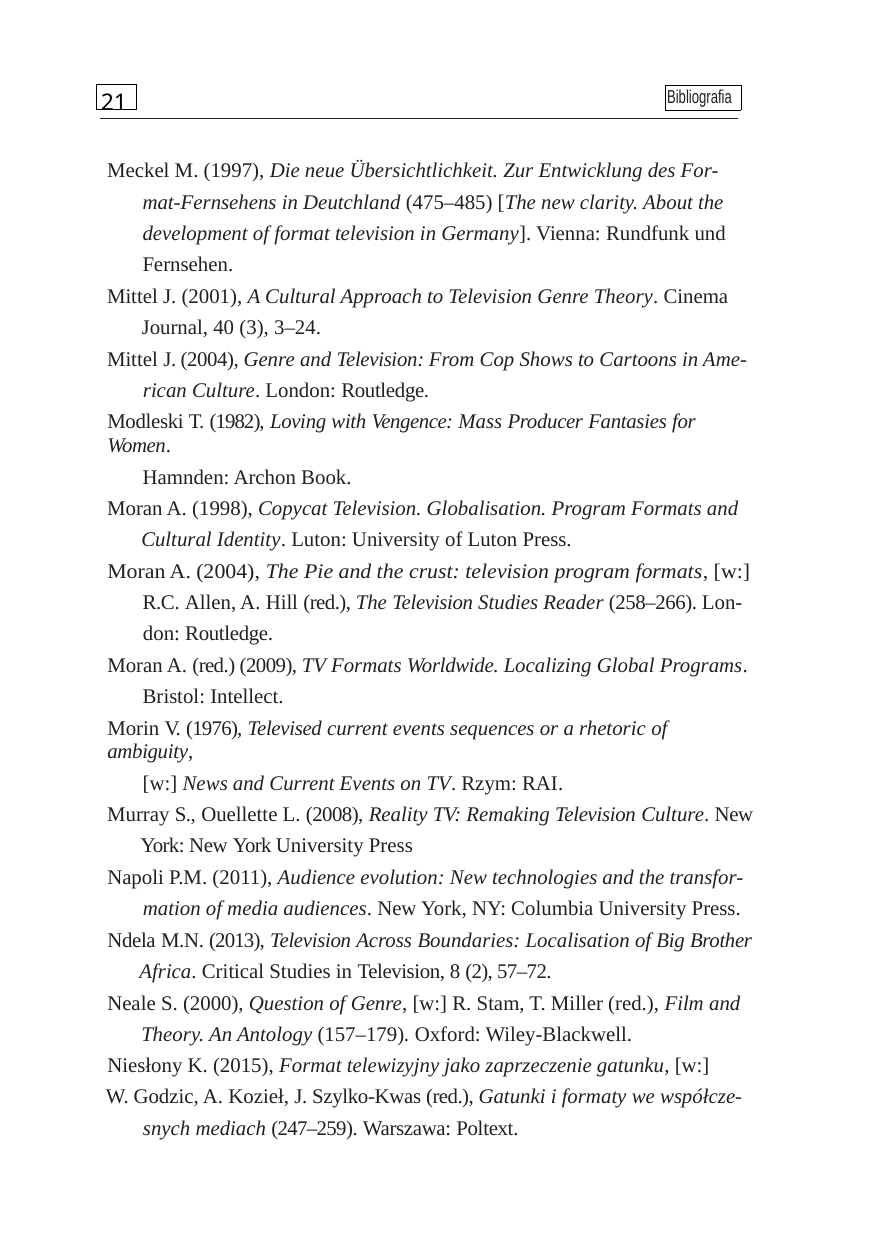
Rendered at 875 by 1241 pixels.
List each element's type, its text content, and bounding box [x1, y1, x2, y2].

text Moran A. (red.) (2009), TV Formats Worldwide. Localizing Global Programs. [107, 653, 755, 677]
text Modleski T. (1982), Loving with Vengence: Mass Producer Fantasies for Women. [107, 409, 755, 457]
text Ndela M.N. (2013), Television Across Boundaries: Localisation of Big Brother Africa. Critical Studies in Television, 8 (2), 57–72. [107, 928, 755, 983]
text Bristol: Intellect. [142, 684, 755, 708]
text Napoli P.M. (2011), Audience evolution: New technologies and the transfor- mation of media audiences. New York, NY: Columbia University Press. [107, 865, 755, 920]
text Murray S., Ouellette L. (2008), Reality TV: Remaking Television Culture. New York: New York University Press [107, 802, 755, 857]
text Mittel J. (2001), A Cultural Approach to Television Genre Theory. Cinema Journal, 40 (3), 3–24. [107, 284, 755, 339]
text Meckel M. (1997), Die neue Übersichtlichkeit. Zur Entwicklung des For- mat-Fernsehens in Deutchland (475–485) [The new clarity. About the development of format television in Germany]. Vienna: Rundfunk und Fernsehen. [107, 158, 743, 276]
text Morin V. (1976), Televised current events sequences or a rhetoric of ambiguity, [107, 715, 755, 763]
list Godzic, A. Kozieł, J. Szylko-Kwas (red.), Gatunki i formaty we współcze- snych mediach (247–259). Warszawa: Poltext. [106, 1084, 743, 1140]
text Moran A. (2004), The Pie and the crust: television program formats, [w:] [107, 559, 755, 583]
text R.C. Allen, A. Hill (red.), The Television Studies Reader (258–266). Lon- don: Routledge. [142, 590, 745, 645]
text Mittel J. (2004), Genre and Television: From Cop Shows to Cartoons in Ame- rican Culture. London: Routledge. [107, 347, 751, 402]
text [w:] News and Current Events on TV. Rzym: RAI. [142, 771, 755, 795]
text Moran A. (1998), Copycat Television. Globalisation. Program Formats and Cultural Identity. Luton: University of Luton Press. [107, 496, 755, 551]
text Hamnden: Archon Book. [142, 465, 755, 489]
text Neale S. (2000), Question of Genre, [w:] R. Stam, T. Miller (red.), Film and Theory. An Antology (157–179). Oxford: Wiley-Blackwell. [107, 990, 744, 1046]
text Niesłony K. (2015), Format telewizyjny jako zaprzeczenie gatunku, [w:] [107, 1053, 755, 1077]
